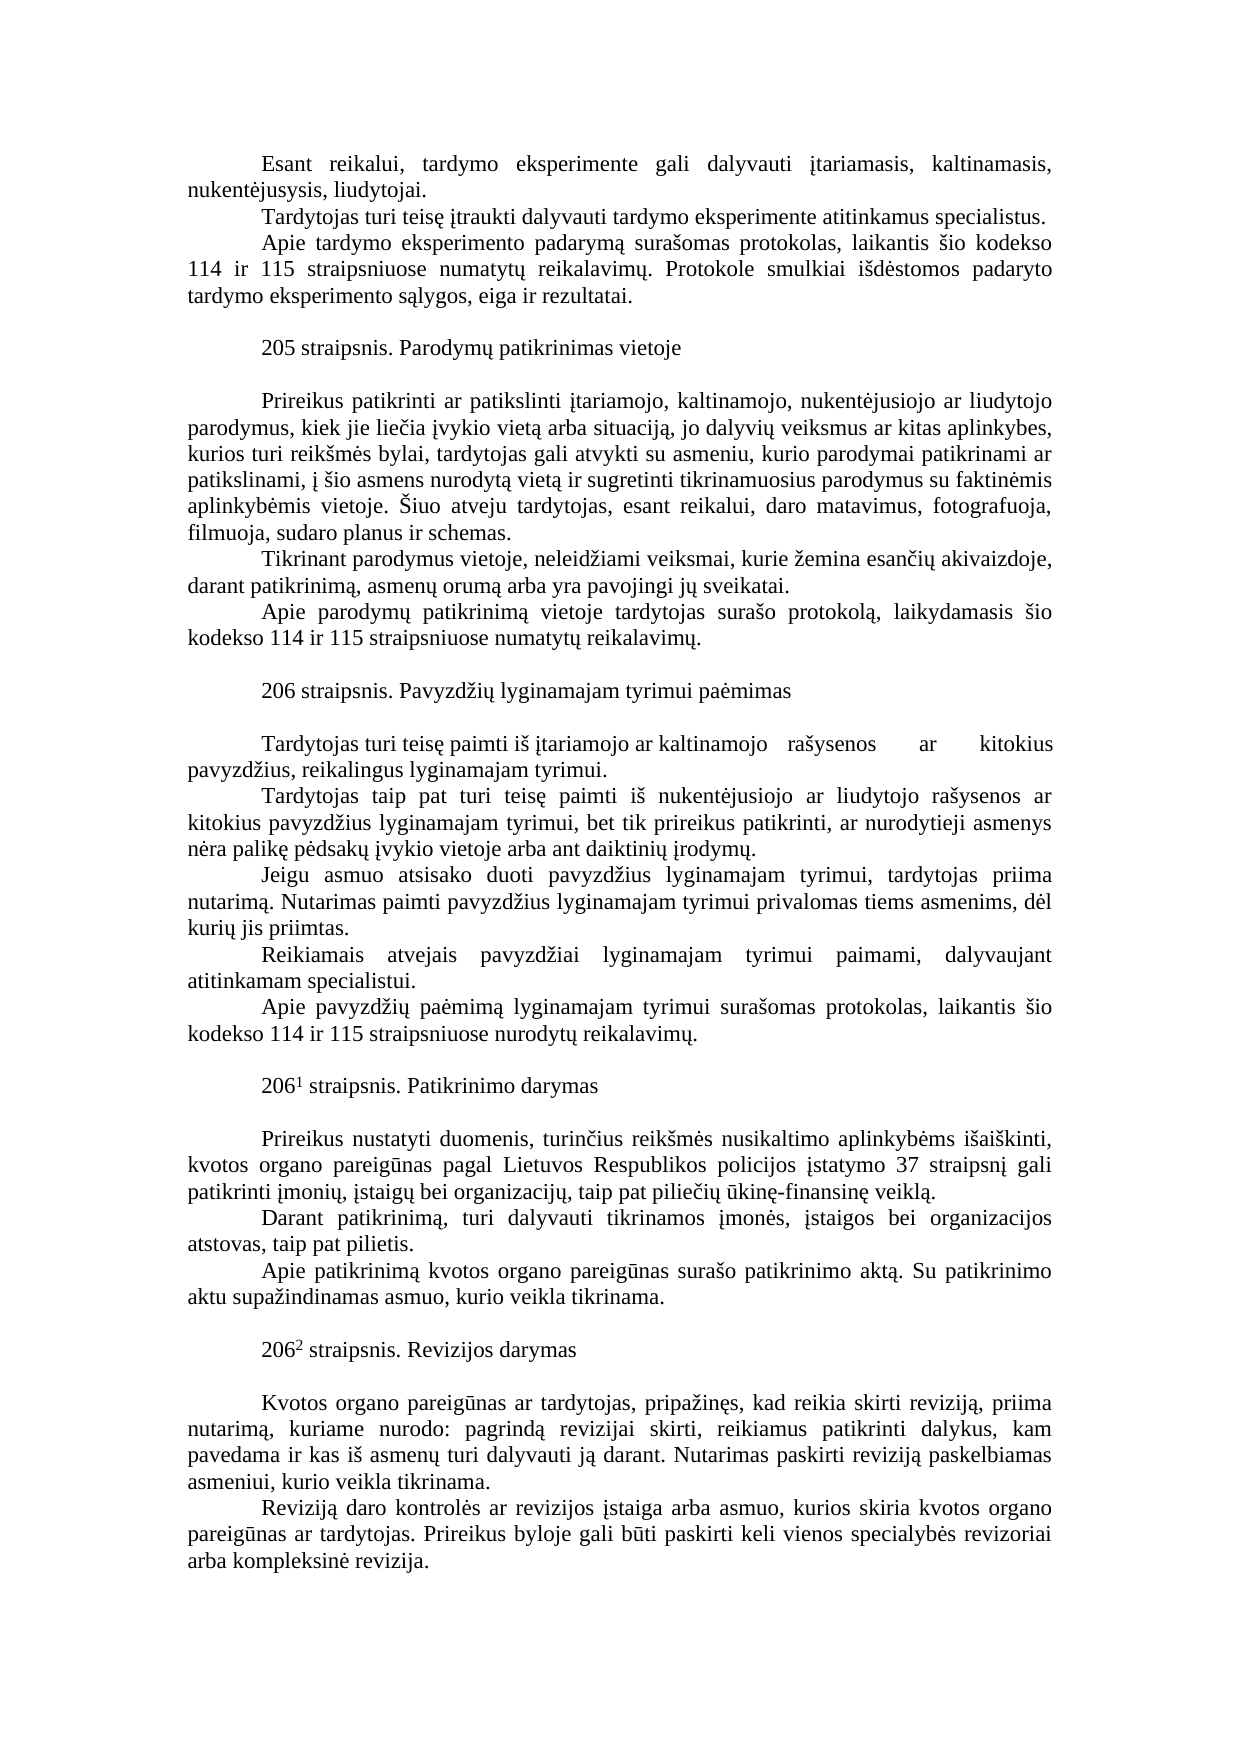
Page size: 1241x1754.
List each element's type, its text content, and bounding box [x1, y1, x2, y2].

text Tardytojas turi teisę įtraukti dalyvauti tardymo eksperimente atitinkamus specialistus. [187, 203, 1053, 229]
text Prireikus patikrinti ar patikslinti įtariamojo, kaltinamojo, nukentėjusiojo ar liudytojo parodymus, kiek jie liečia įvykio vietą arba situaciją, jo dalyvių veiksmus ar kitas aplinkybes, kurios turi reikšmės bylai, tardytojas gali atvykti su asmeniu, kurio parodymai patikrinami ar patikslinami, į šio asmens nurodytą vietą ir sugretinti tikrinamuosius parodymus su faktinėmis aplinkybėmis vietoje. Šiuo atveju tardytojas, esant reikalui, daro matavimus, fotografuoja, filmuoja, sudaro planus ir schemas. [187, 387, 1053, 545]
text Apie pavyzdžių paėmimą lyginamajam tyrimui surašomas protokolas, laikantis šio kodekso 114 ir 115 straipsniuose nurodytų reikalavimų. [187, 993, 1053, 1046]
text 2061 straipsnis. Patikrinimo darymas [187, 1072, 1053, 1099]
text Reikiamais atvejais pavyzdžiai lyginamajam tyrimui paimami, dalyvaujant atitinkamam specialistui. [187, 941, 1053, 993]
text 206 straipsnis. Pavyzdžių lyginamajam tyrimui paėmimas [187, 677, 1053, 703]
text Tardytojas turi teisę paimti iš įtariamojo ar kaltinamojo rašysenos ar kitokius pavyzdžius, reikalingus lyginamajam tyrimui. [187, 730, 1053, 782]
text Jeigu asmuo atsisako duoti pavyzdžius lyginamajam tyrimui, tardytojas priima nutarimą. Nutarimas paimti pavyzdžius lyginamajam tyrimui privalomas tiems asmenims, dėl kurių jis priimtas. [187, 862, 1053, 941]
text Reviziją daro kontrolės ar revizijos įstaiga arba asmuo, kurios skiria kvotos organo pareigūnas ar tardytojas. Prireikus byloje gali būti paskirti keli vienos specialybės revizoriai arba kompleksinė revizija. [187, 1494, 1053, 1573]
text Darant patikrinimą, turi dalyvauti tikrinamos įmonės, įstaigos bei organizacijos atstovas, taip pat pilietis. [187, 1204, 1053, 1257]
text 205 straipsnis. Parodymų patikrinimas vietoje [187, 334, 1053, 361]
text Tikrinant parodymus vietoje, neleidžiami veiksmai, kurie žemina esančių akivaizdoje, darant patikrinimą, asmenų orumą arba yra pavojingi jų sveikatai. [187, 545, 1053, 598]
text Kvotos organo pareigūnas ar tardytojas, pripažinęs, kad reikia skirti reviziją, priima nutarimą, kuriame nurodo: pagrindą revizijai skirti, reikiamus patikrinti dalykus, kam pavedama ir kas iš asmenų turi dalyvauti ją darant. Nutarimas paskirti reviziją paskelbiamas asmeniui, kurio veikla tikrinama. [187, 1389, 1053, 1494]
text 2062 straipsnis. Revizijos darymas [187, 1336, 1053, 1362]
text Apie parodymų patikrinimą vietoje tardytojas surašo protokolą, laikydamasis šio kodekso 114 ir 115 straipsniuose numatytų reikalavimų. [187, 598, 1053, 651]
text Apie patikrinimą kvotos organo pareigūnas surašo patikrinimo aktą. Su patikrinimo aktu supažindinamas asmuo, kurio veikla tikrinama. [187, 1257, 1053, 1309]
text Prireikus nustatyti duomenis, turinčius reikšmės nusikaltimo aplinkybėms išaiškinti, kvotos organo pareigūnas pagal Lietuvos Respublikos policijos įstatymo 37 straipsnį gali patikrinti įmonių, įstaigų bei organizacijų, taip pat piliečių ūkinę-finansinę veiklą. [187, 1125, 1053, 1204]
text Esant reikalui, tardymo eksperimente gali dalyvauti įtariamasis, kaltinamasis, nukentėjusysis, liudytojai. [187, 150, 1053, 203]
text Apie tardymo eksperimento padarymą surašomas protokolas, laikantis šio kodekso 114 ir 115 straipsniuose numatytų reikalavimų. Protokole smulkiai išdėstomos padaryto tardymo eksperimento sąlygos, eiga ir rezultatai. [187, 229, 1053, 308]
text Tardytojas taip pat turi teisę paimti iš nukentėjusiojo ar liudytojo rašysenos ar kitokius pavyzdžius lyginamajam tyrimui, bet tik prireikus patikrinti, ar nurodytieji asmenys nėra palikę pėdsakų įvykio vietoje arba ant daiktinių įrodymų. [187, 782, 1053, 862]
